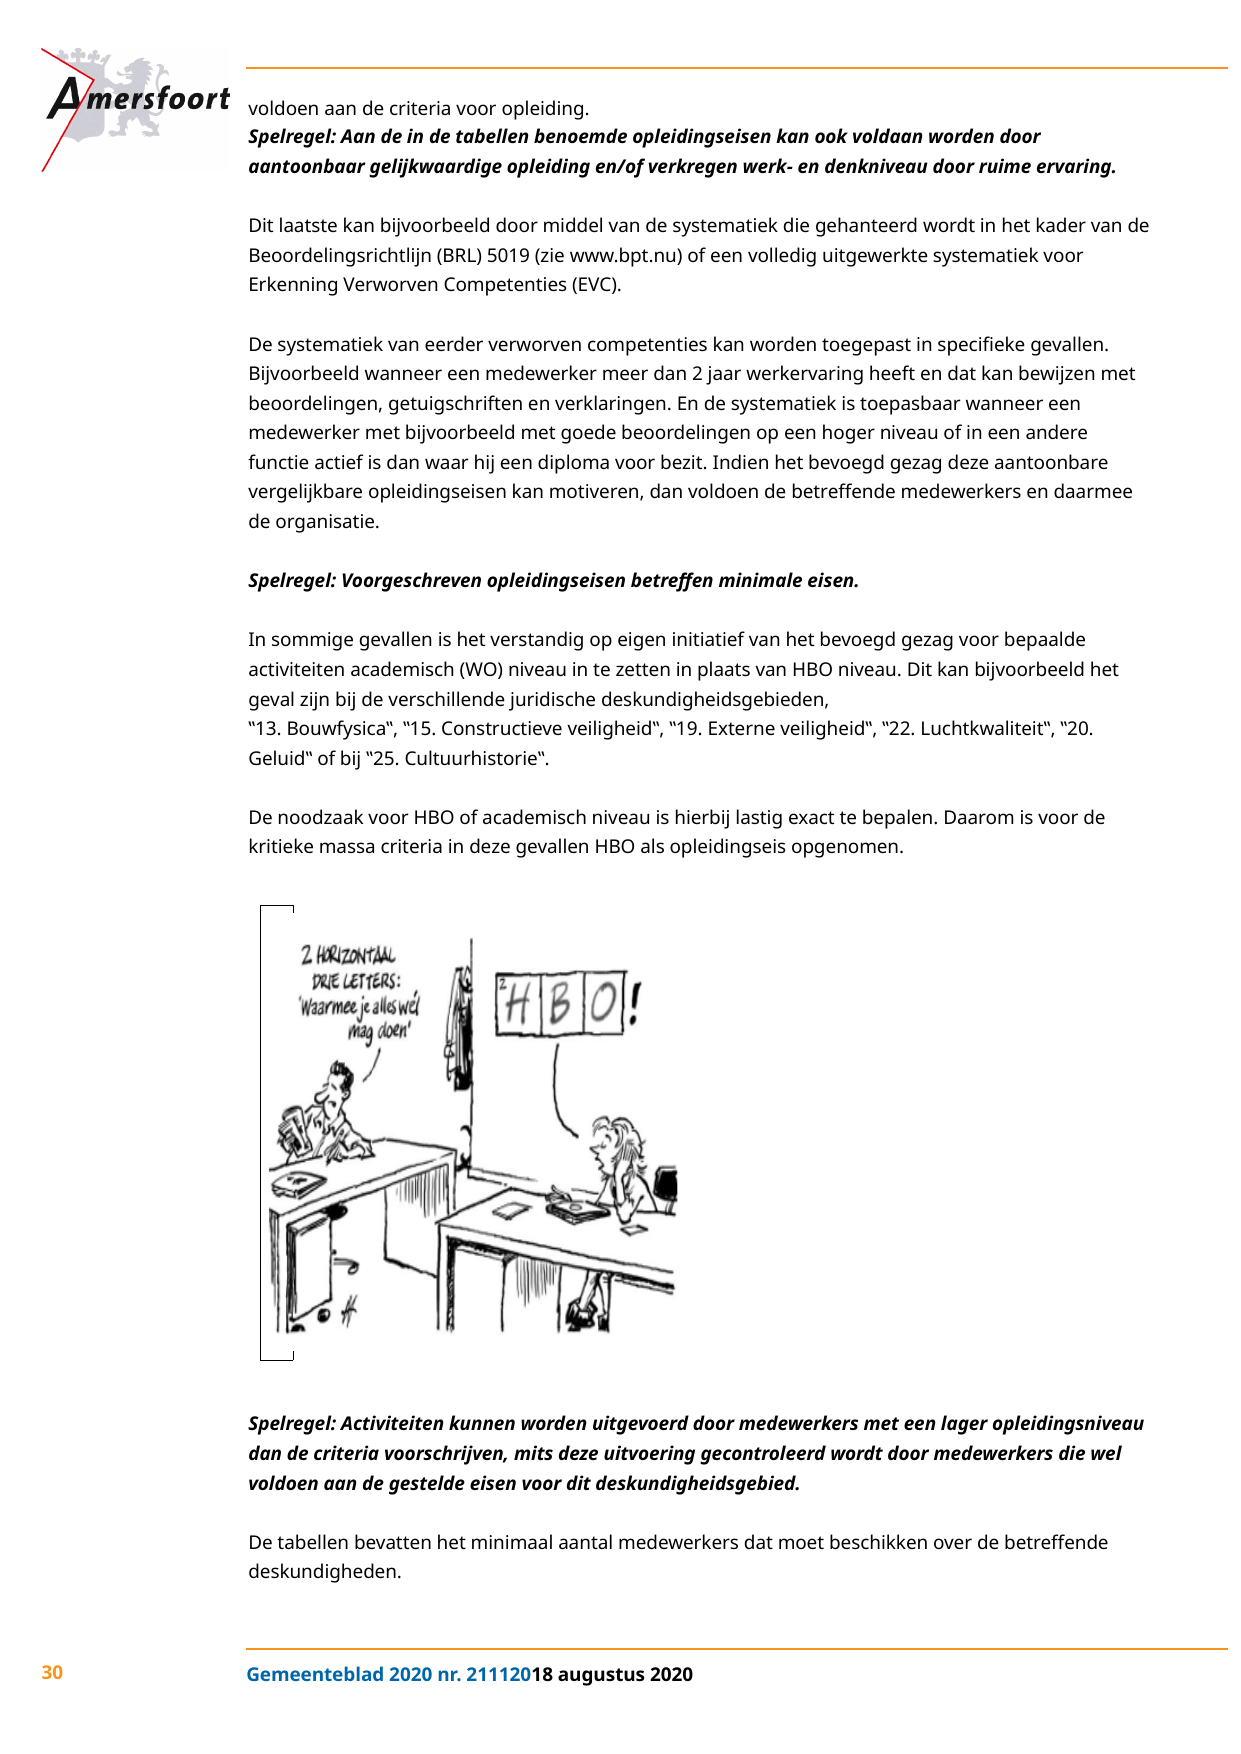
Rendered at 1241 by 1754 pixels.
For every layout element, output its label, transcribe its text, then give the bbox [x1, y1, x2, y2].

text De noodzaak voor HBO of academisch niveau is hierbij lastig exact te bepalen. Daarom is voor de kritieke massa criteria in deze gevallen HBO als opleidingseis opgenomen. [248, 804, 1152, 859]
text Dit laatste kan bijvoorbeeld door middel van de systematiek die gehanteerd wordt in het kader van de Beoordelingsrichtlijn (BRL) 5019 (zie www.bpt.nu) of een volledig uitgewerkte systematiek voor Erkenning Verworven Competenties (EVC). [248, 212, 1152, 297]
text De systematiek van eerder verworven competenties kan worden toegepast in specifieke gevallen. Bijvoorbeeld wanneer een medewerker meer dan 2 jaar werkervaring heeft en dat kan bewijzen met beoordelingen, getuigschriften en verklaringen. En de systematiek is toepasbaar wanneer een medewerker met bijvoorbeeld met goede beoordelingen op een hoger niveau of in een andere functie actief is dan waar hij een diploma voor bezit. Indien het bevoegd gezag deze aantoonbare vergelijkbare opleidingseisen kan motiveren, dan voldoen de betreffende medewerkers en daarmee de organisatie. [248, 331, 1152, 534]
text ‟13. Bouwfysica‟, ‟15. Constructieve veiligheid‟, ‟19. Externe veiligheid‟, ‟22. Luchtkwaliteit‟, ‟20. Geluid‟ of bij ‟25. Cultuurhistorie‟. [248, 715, 1152, 771]
text Spelregel: Aan de in de tabellen benoemde opleidingseisen kan ook voldaan worden door aantoonbaar gelijkwaardige opleiding en/of verkregen werk- en denkniveau door ruime ervaring. [248, 124, 1152, 179]
text Spelregel: Activiteiten kunnen worden uitgevoerd door medewerkers met een lager opleidingsniveau dan de criteria voorschrijven, mits deze uitvoering gecontroleerd wordt door medewerkers die wel voldoen aan de gestelde eisen voor dit deskundigheidsgebied. [248, 1411, 1152, 1496]
picture [41, 47, 231, 172]
table_header voldoen aan de criteria voor opleiding. [248, 95, 1152, 121]
text De tabellen bevatten het minimaal aantal medewerkers dat moet beschikken over de betreffende deskundigheden. [248, 1529, 1152, 1584]
text Spelregel: Voorgeschreven opleidingseisen betreffen minimale eisen. [248, 567, 1152, 593]
picture [268, 913, 683, 1351]
text In sommige gevallen is het verstandig op eigen initiatief van het bevoegd gezag voor bepaalde activiteiten academisch (WO) niveau in te zetten in plaats van HBO niveau. Dit kan bijvoorbeeld het geval zijn bij de verschillende juridische deskundigheidsgebieden, [248, 627, 1152, 712]
